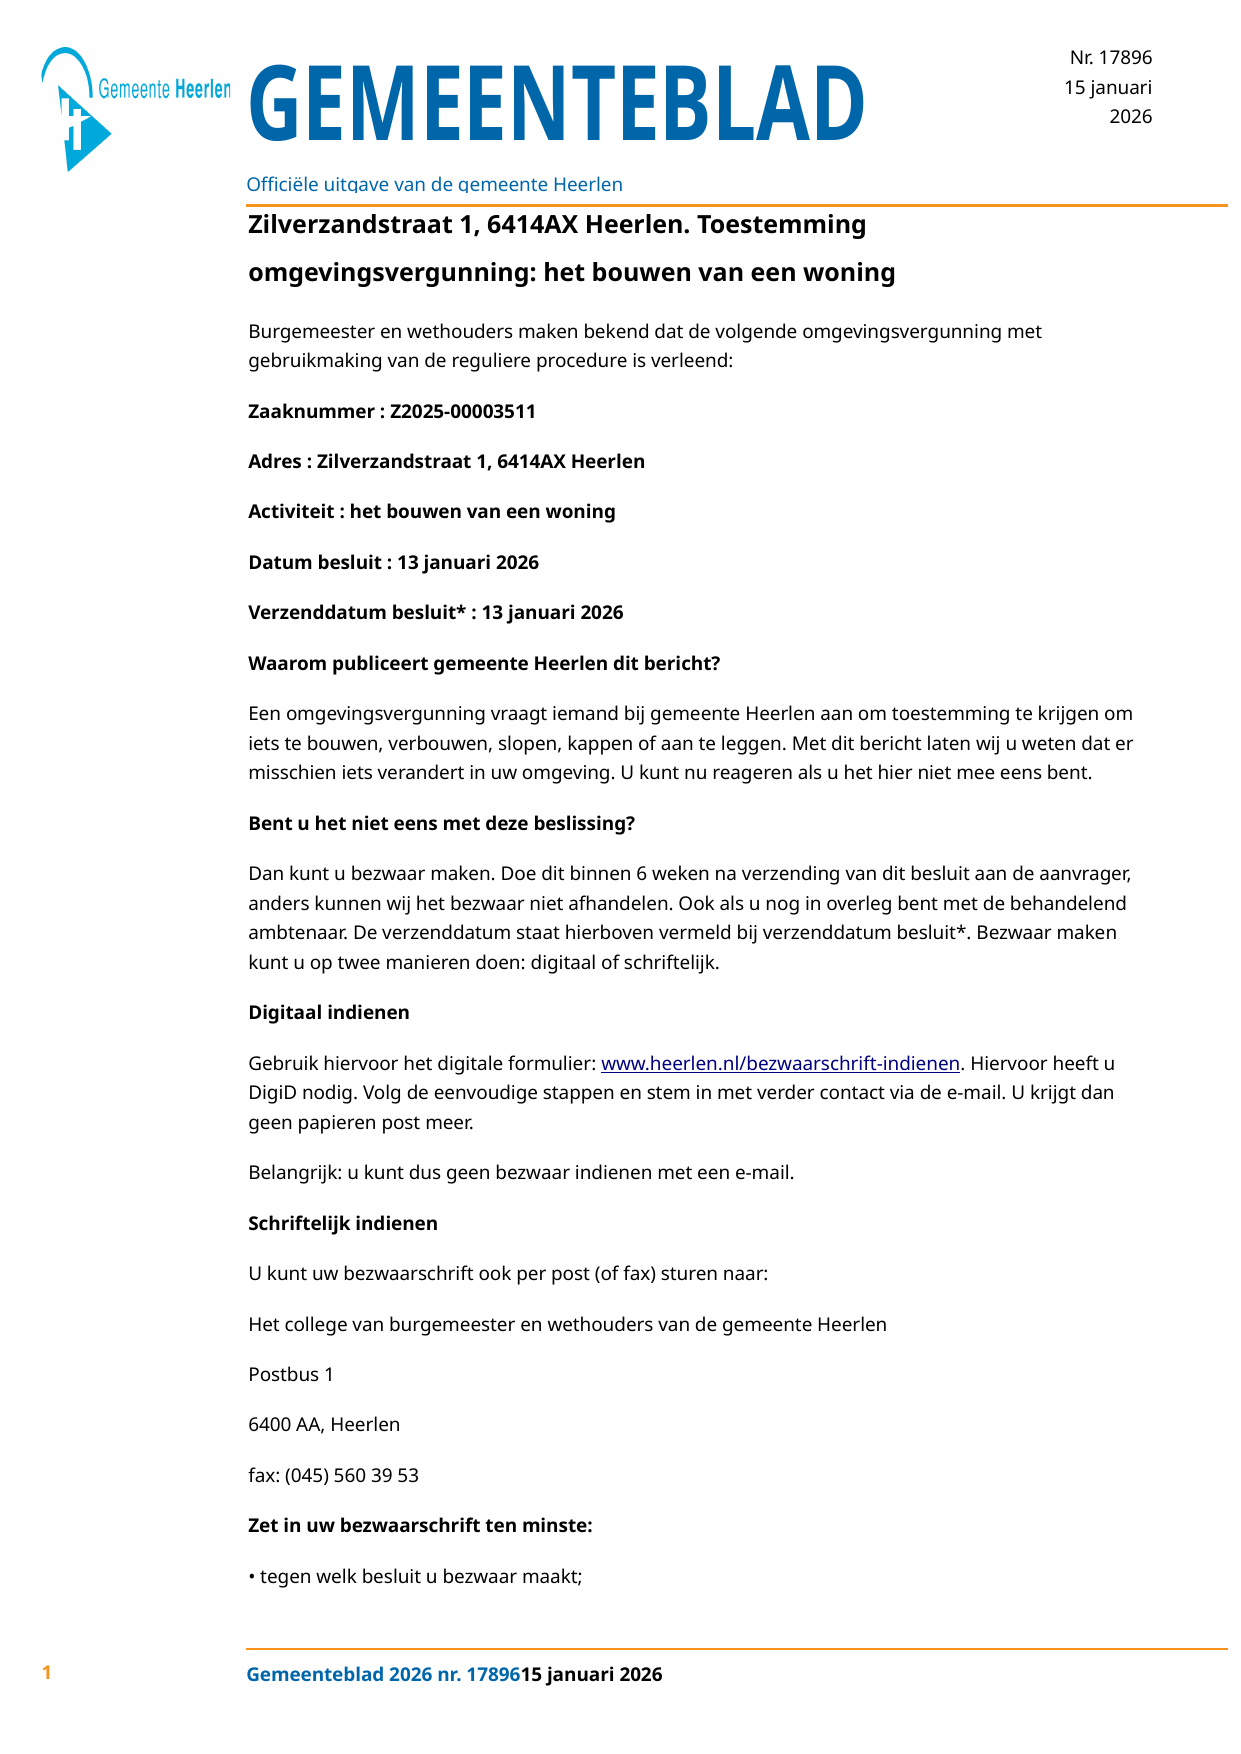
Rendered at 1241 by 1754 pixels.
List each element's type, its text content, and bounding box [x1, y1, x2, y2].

text Dan kunt u bezwaar maken. Doe dit binnen 6 weken na verzending van dit besluit aan de aanvrager, anders kunnen wij het bezwaar niet afhandelen. Ook als u nog in overleg bent met de behandelend ambtenaar. De verzenddatum staat hierboven vermeld bij verzenddatum besluit*. Bezwaar maken kunt u op twee manieren doen: digitaal of schriftelijk. [248, 860, 1152, 975]
text fax: (045) 560 39 53 [248, 1462, 1152, 1488]
text Postbus 1 [248, 1361, 1152, 1387]
picture [41, 47, 59, 70]
text Belangrijk: u kunt dus geen bezwaar indienen met een e-mail. [248, 1159, 1152, 1185]
text Burgemeester en wethouders maken bekend dat de volgende omgevingsvergunning met gebruikmaking van de reguliere procedure is verleend: [248, 318, 1152, 373]
text 6400 AA, Heerlen [248, 1412, 1152, 1437]
text Zaaknummer : Z2025-00003511 [248, 398, 1152, 424]
text Digitaal indienen [248, 999, 1152, 1025]
text Bent u het niet eens met deze beslissing? [248, 810, 1152, 836]
text Datum besluit : 13 januari 2026 [248, 549, 1152, 575]
text Schriftelijk indienen [248, 1210, 1152, 1236]
text Zet in uw bezwaarschrift ten minste: [248, 1512, 1152, 1538]
text Adres : Zilverzandstraat 1, 6414AX Heerlen [248, 448, 1152, 474]
text Gebruik hiervoor het digitale formulier: www.heerlen.nl/bezwaarschrift-indienen. Hiervoor heeft u DigiD nodig. Volg de eenvoudige stappen en stem in met verder contact via de e-mail. U krijgt dan geen papieren post meer. [248, 1050, 1152, 1135]
text Zilverzandstraat 1, 6414AX Heerlen. Toestemming omgevingsvergunning: het bouwen van een woning [248, 207, 1152, 288]
text Waarom publiceert gemeente Heerlen dit bericht? [248, 650, 1152, 676]
text Verzenddatum besluit* : 13 januari 2026 [248, 599, 1152, 625]
text U kunt uw bezwaarschrift ook per post (of fax) sturen naar: [248, 1260, 1152, 1286]
text • tegen welk besluit u bezwaar maakt; [248, 1563, 1152, 1589]
text Het college van burgemeester en wethouders van de gemeente Heerlen [248, 1311, 1152, 1337]
text Een omgevingsvergunning vraagt iemand bij gemeente Heerlen aan om toestemming te krijgen om iets te bouwen, verbouwen, slopen, kappen of aan te leggen. Met dit bericht laten wij u weten dat er misschien iets verandert in uw omgeving. U kunt nu reageren als u het hier niet mee eens bent. [248, 700, 1152, 785]
text Activiteit : het bouwen van een woning [248, 499, 1152, 524]
picture [41, 47, 231, 172]
